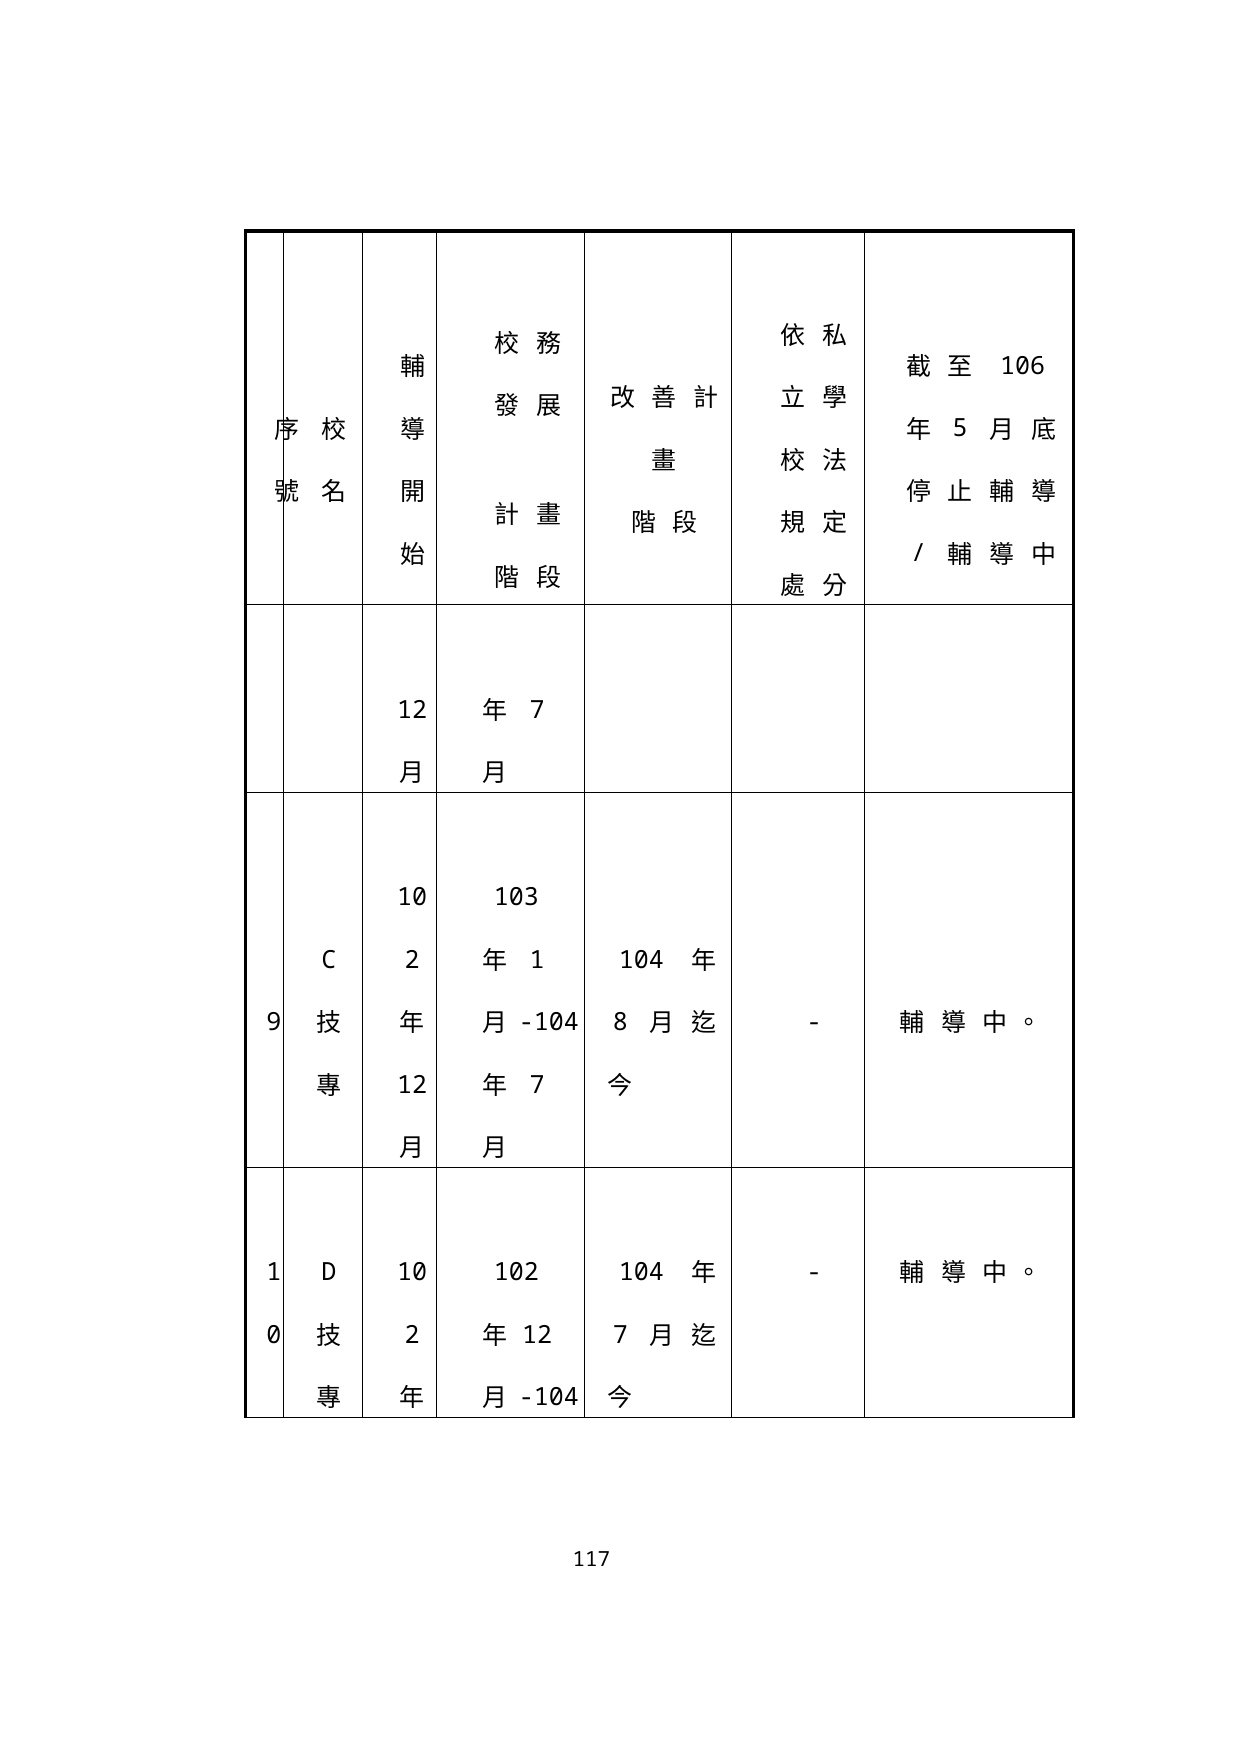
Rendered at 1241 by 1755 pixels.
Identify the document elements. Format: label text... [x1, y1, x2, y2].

table_cell 104年7月迄今 [585, 1168, 731, 1417]
table_cell [247, 605, 283, 792]
table_header 截至106年5月底停止輔導/輔導中 [865, 233, 1072, 604]
table_cell - [732, 793, 864, 1167]
table_cell D技專 [284, 1168, 362, 1417]
table_cell - [732, 605, 864, 792]
table_cell [865, 605, 1072, 792]
table_cell 10 [247, 1168, 283, 1417]
table_cell 102年12月 [363, 793, 436, 1167]
table_cell 輔導中。 [865, 1168, 1072, 1417]
table_cell 9 [247, 793, 283, 1167]
table_cell 102年12月-104 [437, 1168, 584, 1417]
table_header 校名 [284, 233, 362, 604]
table_cell 輔導中。 [865, 793, 1072, 1167]
table_cell 104年8月迄今 [585, 793, 731, 1167]
table_cell [585, 605, 731, 792]
table_header 序號 [247, 233, 283, 604]
table_header 輔導開始 [363, 233, 436, 604]
table_cell 103年1月-104年7月 [437, 793, 584, 1167]
table_header 依私立學校法規定處分 [732, 233, 864, 604]
table_header 校務發展 計畫階段 [437, 233, 584, 604]
table_cell C技專 [284, 793, 362, 1167]
table_cell - [732, 1168, 864, 1417]
table_header 改善計畫 階段 [585, 233, 731, 604]
table_cell [284, 605, 362, 792]
table_cell 12月 [363, 605, 436, 792]
table_cell 年7月 [437, 605, 584, 792]
table_cell 102年 [363, 1168, 436, 1417]
